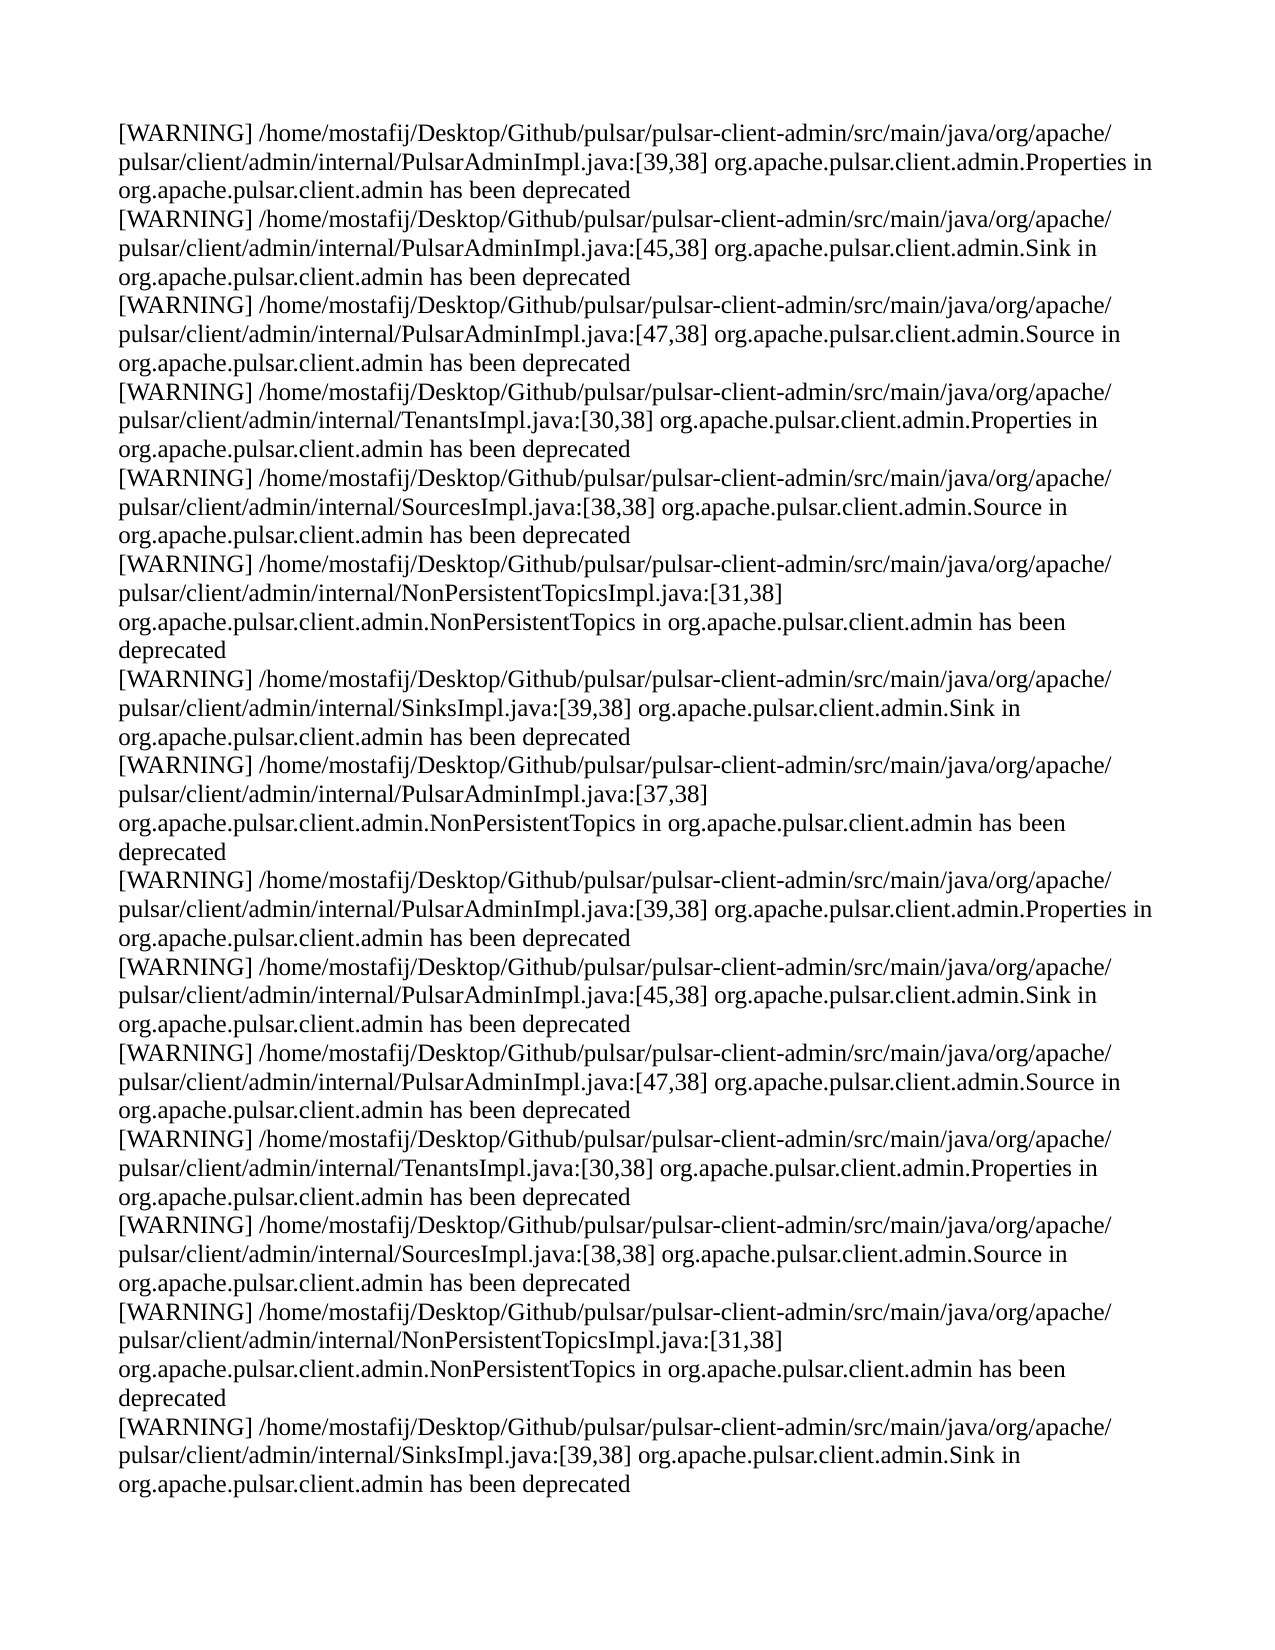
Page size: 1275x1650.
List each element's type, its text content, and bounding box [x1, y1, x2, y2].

text [WARNING] /home/mostafij/Desktop/Github/pulsar/pulsar-client-admin/src/main/java/org/apache/pulsar/client/admin/internal/PulsarAdminImpl.java:[47,38] org.apache.pulsar.client.admin.Source in org.apache.pulsar.client.admin has been deprecated [118, 1038, 1157, 1124]
text [WARNING] /home/mostafij/Desktop/Github/pulsar/pulsar-client-admin/src/main/java/org/apache/pulsar/client/admin/internal/SourcesImpl.java:[38,38] org.apache.pulsar.client.admin.Source in org.apache.pulsar.client.admin has been deprecated [118, 463, 1157, 549]
text [WARNING] /home/mostafij/Desktop/Github/pulsar/pulsar-client-admin/src/main/java/org/apache/pulsar/client/admin/internal/TenantsImpl.java:[30,38] org.apache.pulsar.client.admin.Properties in org.apache.pulsar.client.admin has been deprecated [118, 1124, 1157, 1211]
text [WARNING] /home/mostafij/Desktop/Github/pulsar/pulsar-client-admin/src/main/java/org/apache/pulsar/client/admin/internal/PulsarAdminImpl.java:[39,38] org.apache.pulsar.client.admin.Properties in org.apache.pulsar.client.admin has been deprecated [118, 866, 1157, 952]
text [WARNING] /home/mostafij/Desktop/Github/pulsar/pulsar-client-admin/src/main/java/org/apache/pulsar/client/admin/internal/PulsarAdminImpl.java:[47,38] org.apache.pulsar.client.admin.Source in org.apache.pulsar.client.admin has been deprecated [118, 291, 1157, 377]
text [WARNING] /home/mostafij/Desktop/Github/pulsar/pulsar-client-admin/src/main/java/org/apache/pulsar/client/admin/internal/SinksImpl.java:[39,38] org.apache.pulsar.client.admin.Sink in org.apache.pulsar.client.admin has been deprecated [118, 664, 1157, 751]
text [WARNING] /home/mostafij/Desktop/Github/pulsar/pulsar-client-admin/src/main/java/org/apache/pulsar/client/admin/internal/PulsarAdminImpl.java:[45,38] org.apache.pulsar.client.admin.Sink in org.apache.pulsar.client.admin has been deprecated [118, 204, 1157, 291]
text [WARNING] /home/mostafij/Desktop/Github/pulsar/pulsar-client-admin/src/main/java/org/apache/pulsar/client/admin/internal/NonPersistentTopicsImpl.java:[31,38] org.apache.pulsar.client.admin.NonPersistentTopics in org.apache.pulsar.client.admin has been deprecated [118, 1297, 1157, 1412]
text [WARNING] /home/mostafij/Desktop/Github/pulsar/pulsar-client-admin/src/main/java/org/apache/pulsar/client/admin/internal/PulsarAdminImpl.java:[39,38] org.apache.pulsar.client.admin.Properties in org.apache.pulsar.client.admin has been deprecated [118, 118, 1157, 204]
text [WARNING] /home/mostafij/Desktop/Github/pulsar/pulsar-client-admin/src/main/java/org/apache/pulsar/client/admin/internal/SinksImpl.java:[39,38] org.apache.pulsar.client.admin.Sink in org.apache.pulsar.client.admin has been deprecated [118, 1412, 1157, 1498]
text [WARNING] /home/mostafij/Desktop/Github/pulsar/pulsar-client-admin/src/main/java/org/apache/pulsar/client/admin/internal/TenantsImpl.java:[30,38] org.apache.pulsar.client.admin.Properties in org.apache.pulsar.client.admin has been deprecated [118, 377, 1157, 463]
text [WARNING] /home/mostafij/Desktop/Github/pulsar/pulsar-client-admin/src/main/java/org/apache/pulsar/client/admin/internal/PulsarAdminImpl.java:[37,38] org.apache.pulsar.client.admin.NonPersistentTopics in org.apache.pulsar.client.admin has been deprecated [118, 751, 1157, 866]
text [WARNING] /home/mostafij/Desktop/Github/pulsar/pulsar-client-admin/src/main/java/org/apache/pulsar/client/admin/internal/SourcesImpl.java:[38,38] org.apache.pulsar.client.admin.Source in org.apache.pulsar.client.admin has been deprecated [118, 1211, 1157, 1297]
text [WARNING] /home/mostafij/Desktop/Github/pulsar/pulsar-client-admin/src/main/java/org/apache/pulsar/client/admin/internal/NonPersistentTopicsImpl.java:[31,38] org.apache.pulsar.client.admin.NonPersistentTopics in org.apache.pulsar.client.admin has been deprecated [118, 549, 1157, 664]
text [WARNING] /home/mostafij/Desktop/Github/pulsar/pulsar-client-admin/src/main/java/org/apache/pulsar/client/admin/internal/PulsarAdminImpl.java:[45,38] org.apache.pulsar.client.admin.Sink in org.apache.pulsar.client.admin has been deprecated [118, 952, 1157, 1038]
